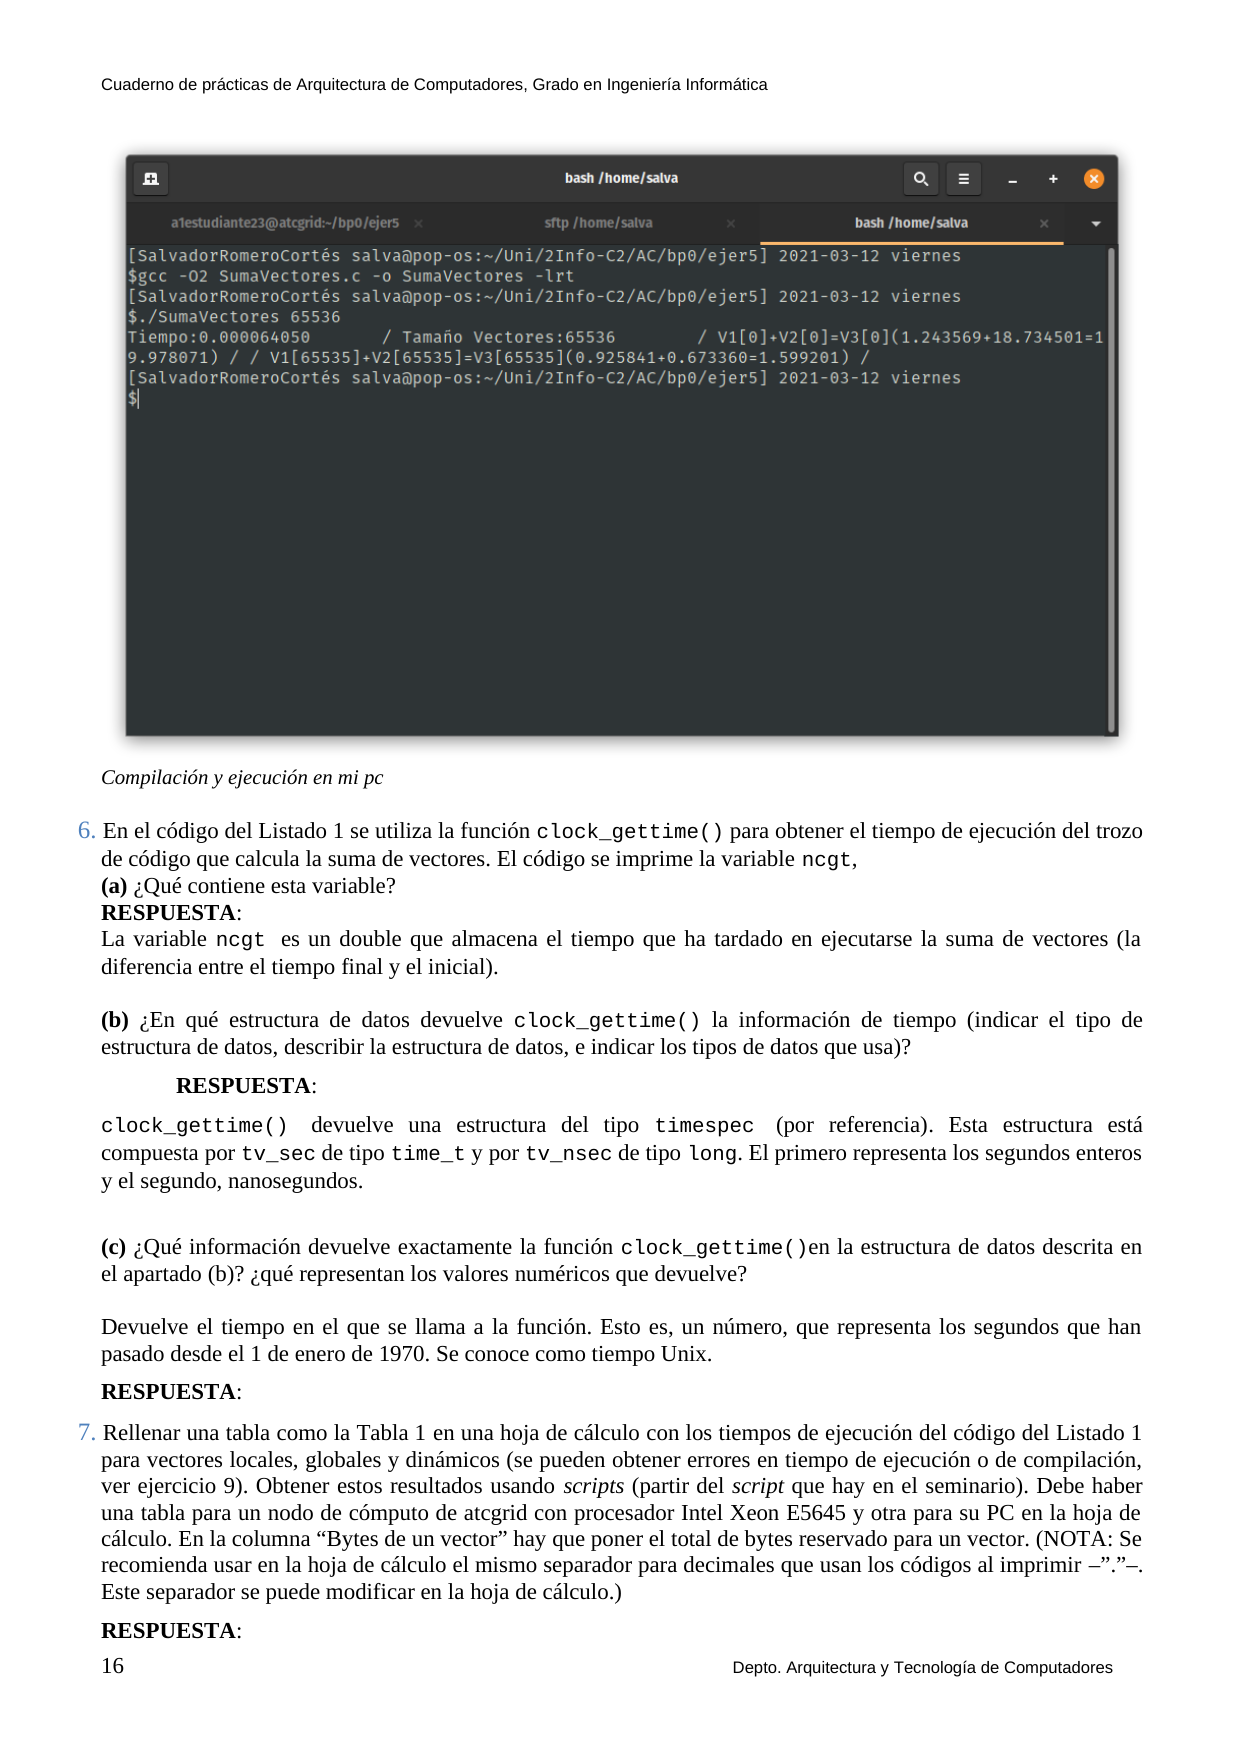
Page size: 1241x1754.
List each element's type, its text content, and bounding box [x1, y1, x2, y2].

text (c) ¿Qué información devuelve exactamente la función clock_gettime()en la estructura de datos descrita en el apartado (b)? ¿qué representan los valores numéricos que devuelve? [101, 1232, 1143, 1287]
picture [100, 133, 1144, 765]
text (b) ¿En qué estructura de datos devuelve clock_gettime() la información de tiempo (indicar el tipo de estructura de datos, describir la estructura de datos, e indicar los tipos de datos que usa)? [101, 1006, 1143, 1059]
text RESPUESTA: [101, 899, 1143, 925]
text (a) ¿Qué contiene esta variable? [101, 873, 1143, 899]
text Devuelve el tiempo en el que se llama a la función. Esto es, un número, que representa los segundos que han pasado desde el 1 de enero de 1970. Se conoce como tiempo Unix. [101, 1313, 1143, 1366]
text La variable ncgt es un double que almacena el tiempo que ha tardado en ejecutarse la suma de vectores (la diferencia entre el tiempo final y el inicial). [101, 925, 1143, 979]
list clock_gettime() devuelve una estructura del tipo timespec (por referencia). Esta estructura está compuesta por tv_sec de tipo time_t y por tv_nsec de tipo long. El primero representa los segundos enteros y el segundo, nanosegundos. [101, 1111, 1143, 1193]
list En el código del Listado 1 se utiliza la función clock_gettime() para obtener el tiempo de ejecución del trozo de código que calcula la suma de vectores. El código se imprime la variable ncgt, [71, 815, 1143, 873]
list RESPUESTA: [101, 1378, 1143, 1405]
list RESPUESTA: [176, 1072, 1143, 1098]
text Compilación y ejecución en mi pc [101, 765, 1143, 789]
list Rellenar una tabla como la Tabla 1 en una hoja de cálculo con los tiempos de ejecución del código del Listado 1 para vectores locales, globales y dinámicos (se pueden obtener errores en tiempo de ejecución o de compilación, ver ejercicio 9). Obtener estos resultados usando scripts (partir del script que hay en el seminario). Debe haber una tabla para un nodo de cómputo de atcgrid con procesador Intel Xeon E5645 y otra para su PC en la hoja de cálculo. En la columna “Bytes de un vector” hay que poner el total de bytes reservado para un vector. (NOTA: Se recomienda usar en la hoja de cálculo el mismo separador para decimales que usan los códigos al imprimir ‒”.”‒. Este separador se puede modificar en la hoja de cálculo.) [71, 1417, 1143, 1604]
list RESPUESTA: [101, 1617, 1143, 1643]
